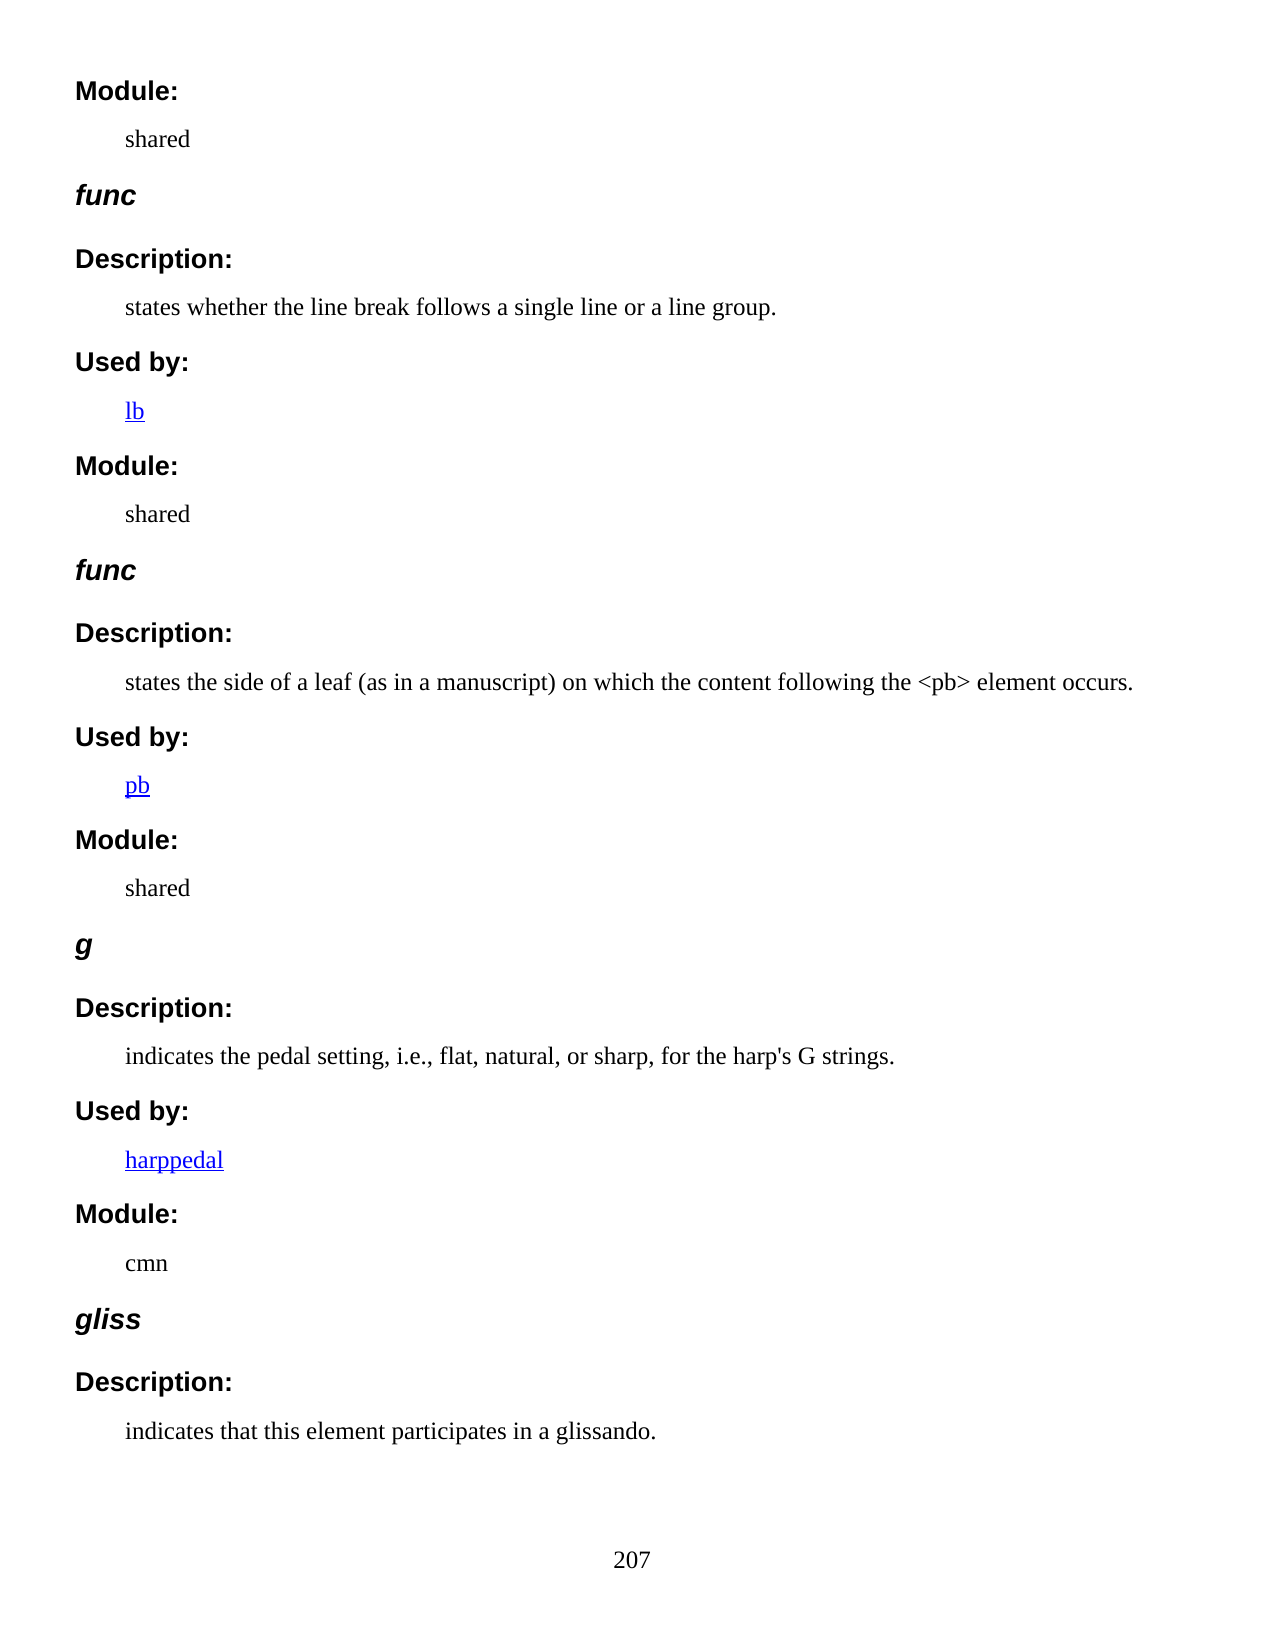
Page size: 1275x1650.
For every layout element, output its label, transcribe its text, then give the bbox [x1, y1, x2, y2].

subtitle Used by: [75, 721, 1200, 752]
subtitle func [75, 178, 1200, 212]
text states the side of a leaf (as in a manuscript) on which the content following the <pb> element occurs. [75, 667, 1200, 696]
subtitle Module: [75, 824, 1200, 855]
text pb [75, 770, 1200, 799]
text harppedal [75, 1145, 1200, 1173]
subtitle Module: [75, 75, 1200, 106]
text shared [75, 499, 1200, 528]
text indicates that this element participates in a glissando. [75, 1416, 1200, 1445]
text shared [75, 124, 1200, 153]
subtitle Module: [75, 1198, 1200, 1230]
subtitle g [75, 927, 1200, 961]
subtitle Used by: [75, 1095, 1200, 1126]
subtitle Module: [75, 449, 1200, 481]
subtitle Description: [75, 617, 1200, 649]
subtitle Description: [75, 243, 1200, 274]
subtitle Used by: [75, 346, 1200, 377]
subtitle gliss [75, 1302, 1200, 1335]
subtitle func [75, 553, 1200, 586]
text states whether the line break follows a single line or a line group. [75, 292, 1200, 321]
text cmn [75, 1248, 1200, 1277]
subtitle Description: [75, 1366, 1200, 1398]
text lb [75, 396, 1200, 424]
text indicates the pedal setting, i.e., flat, natural, or sharp, for the harp's G strings. [75, 1041, 1200, 1070]
subtitle Description: [75, 992, 1200, 1023]
text shared [75, 873, 1200, 902]
